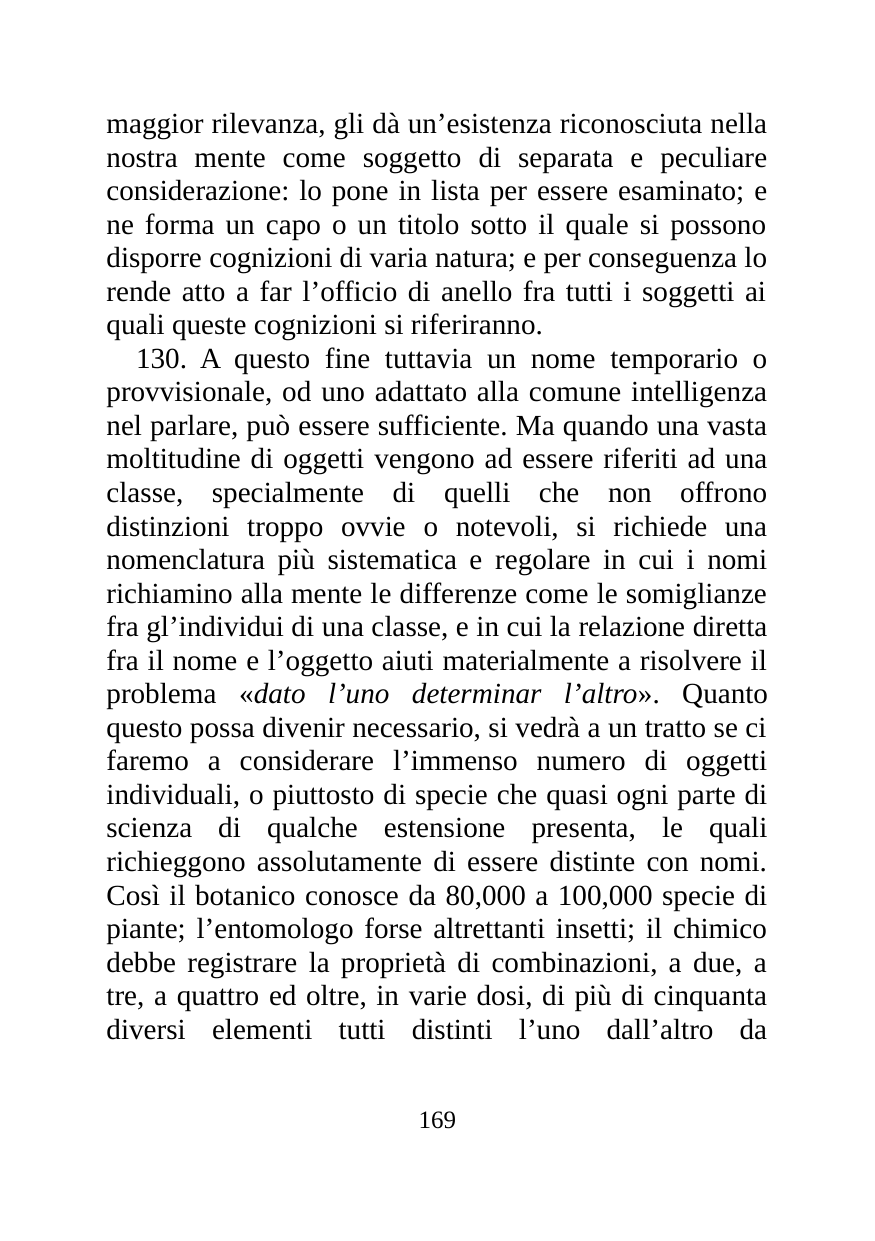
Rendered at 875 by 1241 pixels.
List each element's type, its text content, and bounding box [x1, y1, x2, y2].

text 130. A questo fine tuttavia un nome temporario o provvisionale, od uno adattato alla comune intelligenza nel parlare, può essere sufficiente. Ma quando una vasta moltitudine di oggetti vengono ad essere riferiti ad una classe, specialmente di quelli che non offrono distinzioni troppo ovvie o notevoli, si richiede una nomenclatura più sistematica e regolare in cui i nomi richiamino alla mente le differenze come le somiglianze fra gl’individui di una classe, e in cui la relazione diretta fra il nome e l’oggetto aiuti materialmente a risolvere il problema «dato l’uno determinar l’altro». Quanto questo possa divenir necessario, si vedrà a un tratto se ci faremo a considerare l’immenso numero di oggetti individuali, o piuttosto di specie che quasi ogni parte di scienza di qualche estensione presenta, le quali richieggono assolutamente di essere distinte con nomi. Così il botanico conosce da 80,000 a 100,000 specie di piante; l’entomologo forse altrettanti insetti; il chimico debbe registrare la proprietà di combinazioni, a due, a tre, a quattro ed oltre, in varie dosi, di più di cinquanta diversi elementi tutti distinti l’uno dall’altro da [106, 341, 768, 1045]
text maggior rilevanza, gli dà un’esistenza riconosciuta nella nostra mente come soggetto di separata e peculiare considerazione: lo pone in lista per essere esaminato; e ne forma un capo o un titolo sotto il quale si possono disporre cognizioni di varia natura; e per conseguenza lo rende atto a far l’officio di anello fra tutti i soggetti ai quali queste cognizioni si riferiranno. [106, 106, 768, 341]
